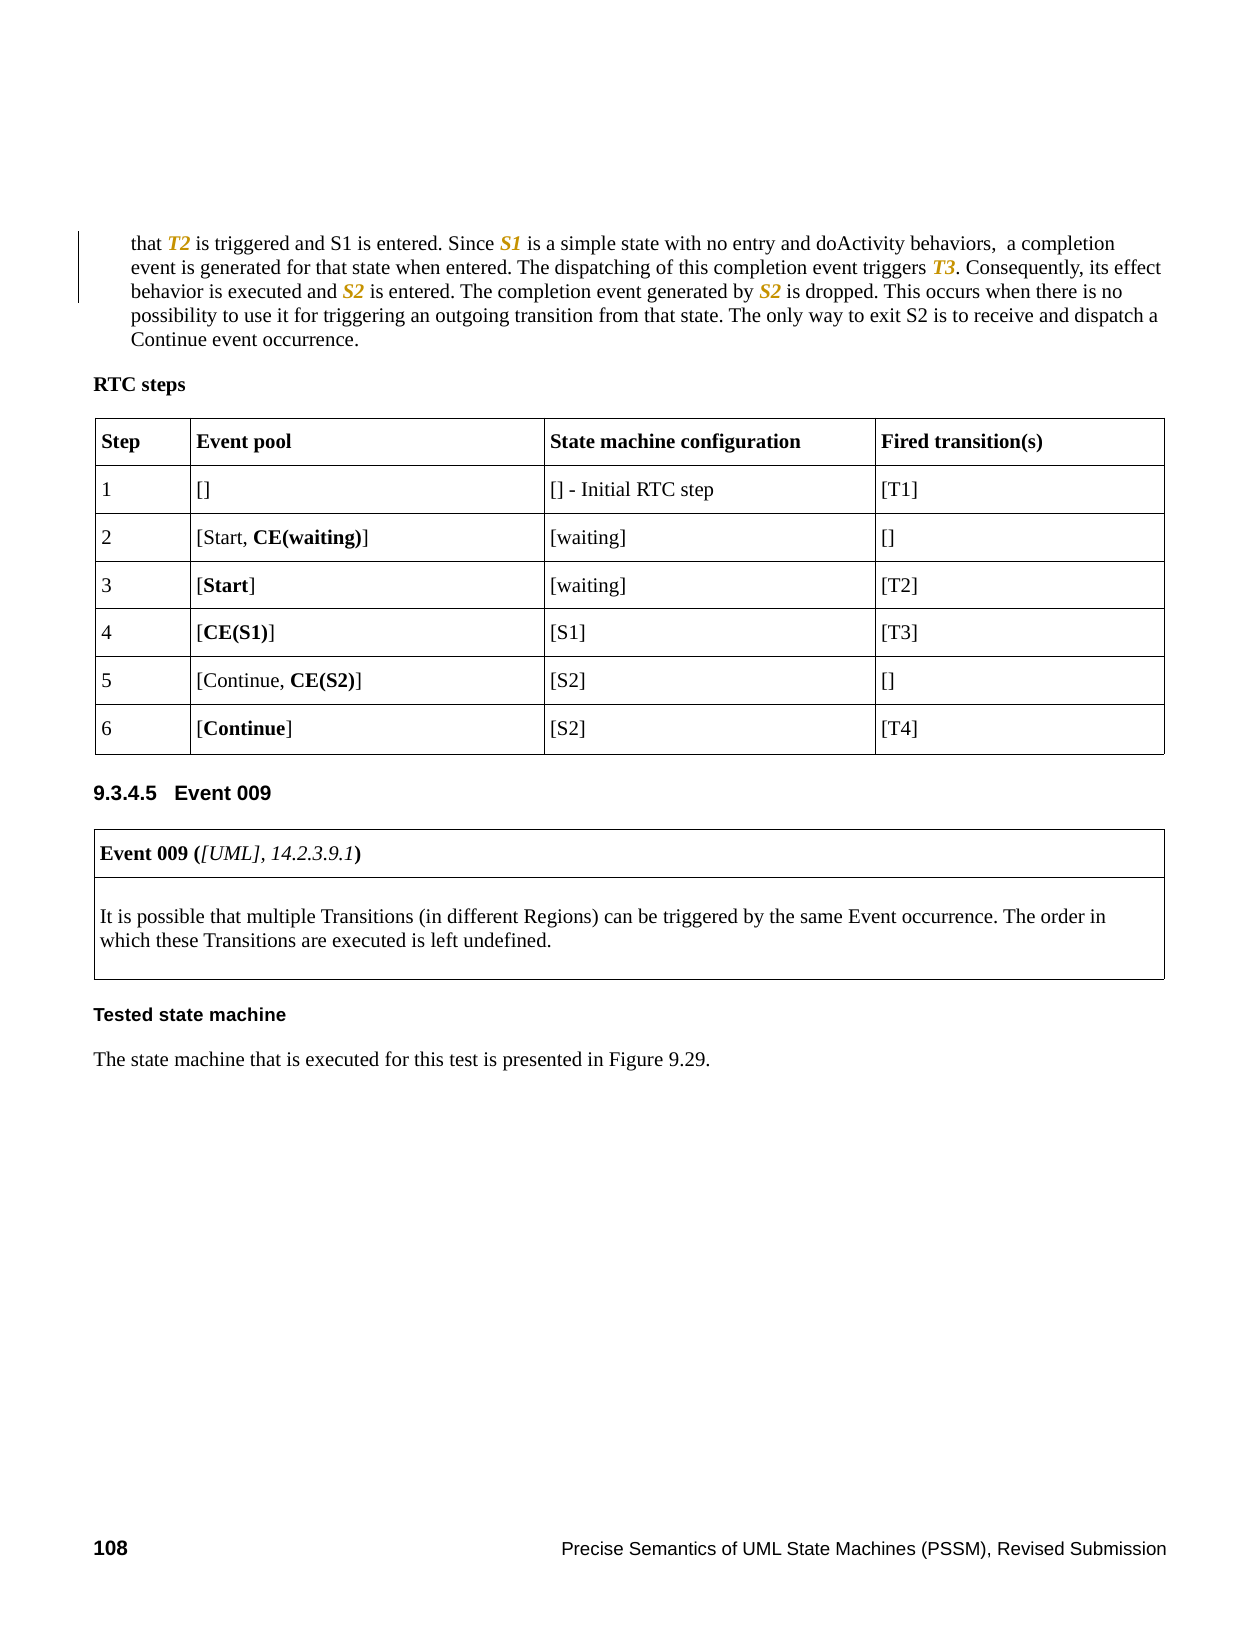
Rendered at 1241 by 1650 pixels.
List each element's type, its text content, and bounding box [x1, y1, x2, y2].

table_header State machine configuration [545, 419, 875, 465]
subtitle Tested state machine [93, 1004, 1164, 1025]
text The state machine that is executed for this test is presented in Figure 9.29. [93, 1046, 1164, 1071]
table_cell [CE(S1)] [191, 609, 544, 656]
table_cell 3 [96, 562, 190, 608]
table_cell [T2] [876, 562, 1164, 608]
table_cell 6 [96, 705, 190, 754]
text RTC steps [93, 372, 1164, 396]
table_header Fired transition(s) [876, 419, 1164, 465]
table_header Event pool [191, 419, 544, 465]
table_cell [T4] [876, 705, 1164, 754]
table_cell [S2] [545, 657, 875, 704]
table_cell [Start, CE(waiting)] [191, 514, 544, 561]
table_cell [T3] [876, 609, 1164, 656]
text that T2 is triggered and S1 is entered. Since S1 is a simple state with no entry and doActivity behaviors, a completion event is generated for that state when entered. The dispatching of this completion event triggers T3. Consequently, its effect behavior is executed and S2 is entered. The completion event generated by S2 is dropped. This occurs when there is no possibility to use it for triggering an outgoing transition from that state. The only way to exit S2 is to receive and dispatch a Continue event occurrence. [131, 231, 1164, 351]
table_cell [Continue, CE(S2)] [191, 657, 544, 704]
table_cell [Start] [191, 562, 544, 608]
subtitle Event 009 [93, 779, 1164, 804]
table_cell [T1] [876, 466, 1164, 513]
table_cell [waiting] [545, 514, 875, 561]
table_cell 2 [96, 514, 190, 561]
table_cell 4 [96, 609, 190, 656]
table_header Event 009 ([UML], 14.2.3.9.1) [95, 830, 1164, 877]
table_cell [] - Initial RTC step [545, 466, 875, 513]
table_cell [waiting] [545, 562, 875, 608]
table_cell It is possible that multiple Transitions (in different Regions) can be triggered by the same Event occurrence. The order in which these Transitions are executed is left undefined. [95, 878, 1164, 979]
table_cell [S2] [545, 705, 875, 754]
table_cell [] [876, 514, 1164, 561]
table_cell [] [876, 657, 1164, 704]
table_cell [] [191, 466, 544, 513]
table_cell [S1] [545, 609, 875, 656]
table_cell 5 [96, 657, 190, 704]
table_cell 1 [96, 466, 190, 513]
table_cell [Continue] [191, 705, 544, 754]
table_header Step [96, 419, 190, 465]
